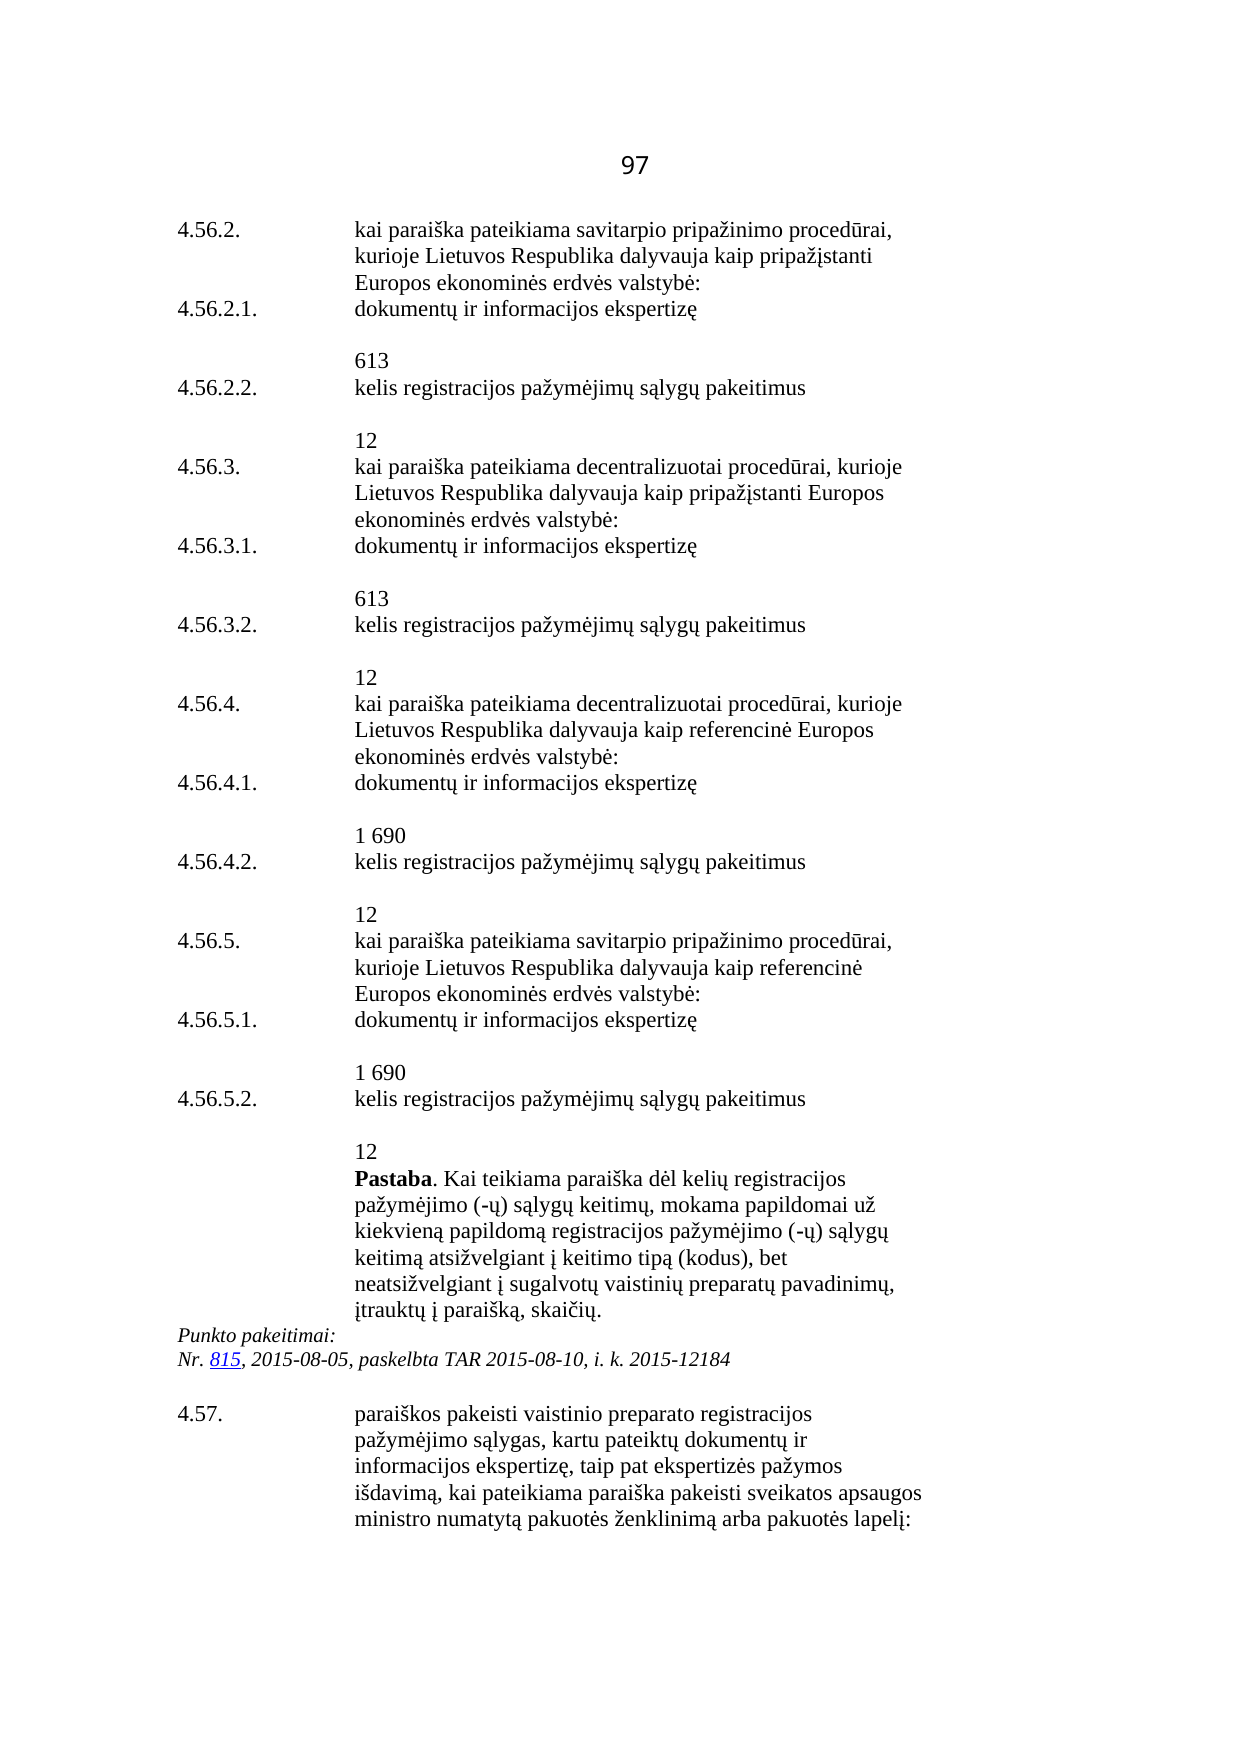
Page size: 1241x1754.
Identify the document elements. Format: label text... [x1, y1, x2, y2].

text 4.56.5.1. dokumentų ir informacijos ekspertizę 1 690 [177, 1006, 945, 1086]
text 4.56.5.2. kelis registracijos pažymėjimų sąlygų pakeitimus 12 [177, 1086, 945, 1164]
text Lietuvos Respublika dalyvauja kaip referencinė Europos [354, 717, 945, 743]
text 4.56.4.2. kelis registracijos pažymėjimų sąlygų pakeitimus 12 [177, 848, 945, 927]
text 4.56.2.2. kelis registracijos pažymėjimų sąlygų pakeitimus 12 [177, 374, 945, 453]
text 4.57. paraiškos pakeisti vaistinio preparato registracijos [177, 1399, 945, 1426]
text kurioje Lietuvos Respublika dalyvauja kaip pripažįstanti [354, 242, 945, 268]
text ekonominės erdvės valstybė: [354, 506, 945, 532]
text Nr. 815, 2015-08-05, paskelbta TAR 2015-08-10, i. k. 2015-12184 [177, 1347, 1093, 1371]
text keitimą atsižvelgiant į keitimo tipą (kodus), bet [354, 1244, 945, 1270]
text 4.56.4. kai paraiška pateikiama decentralizuotai procedūrai, kurioje [177, 690, 945, 717]
text 4.56.2.1. dokumentų ir informacijos ekspertizę 613 [177, 295, 945, 374]
text informacijos ekspertizę, taip pat ekspertizės pažymos [354, 1452, 945, 1479]
text Europos ekonominės erdvės valstybė: [354, 268, 945, 295]
text 4.56.3.2. kelis registracijos pažymėjimų sąlygų pakeitimus 12 [177, 611, 945, 690]
text įtrauktų į paraišką, skaičių. [354, 1296, 945, 1323]
text pažymėjimo (-ų) sąlygų keitimų, mokama papildomai už [354, 1191, 945, 1217]
text kiekvieną papildomą registracijos pažymėjimo (-ų) sąlygų [354, 1217, 945, 1244]
text išdavimą, kai pateikiama paraiška pakeisti sveikatos apsaugos [354, 1479, 945, 1505]
text 4.56.4.1. dokumentų ir informacijos ekspertizę 1 690 [177, 769, 945, 848]
text ministro numatytą pakuotės ženklinimą arba pakuotės lapelį: [354, 1505, 945, 1531]
text ekonominės erdvės valstybė: [354, 743, 945, 769]
text 4.56.3.1. dokumentų ir informacijos ekspertizę 613 [177, 532, 945, 611]
text Lietuvos Respublika dalyvauja kaip pripažįstanti Europos [354, 479, 945, 506]
text kurioje Lietuvos Respublika dalyvauja kaip referencinė [354, 954, 945, 980]
text 4.56.5. kai paraiška pateikiama savitarpio pripažinimo procedūrai, [177, 927, 945, 954]
text pažymėjimo sąlygas, kartu pateiktų dokumentų ir [354, 1426, 945, 1452]
text 4.56.2. kai paraiška pateikiama savitarpio pripažinimo procedūrai, [177, 216, 945, 242]
text Europos ekonominės erdvės valstybė: [354, 980, 945, 1006]
text 4.56.3. kai paraiška pateikiama decentralizuotai procedūrai, kurioje [177, 453, 945, 479]
text neatsižvelgiant į sugalvotų vaistinių preparatų pavadinimų, [354, 1270, 945, 1296]
text Punkto pakeitimai: [177, 1323, 1093, 1347]
text Pastaba. Kai teikiama paraiška dėl kelių registracijos [354, 1164, 945, 1191]
